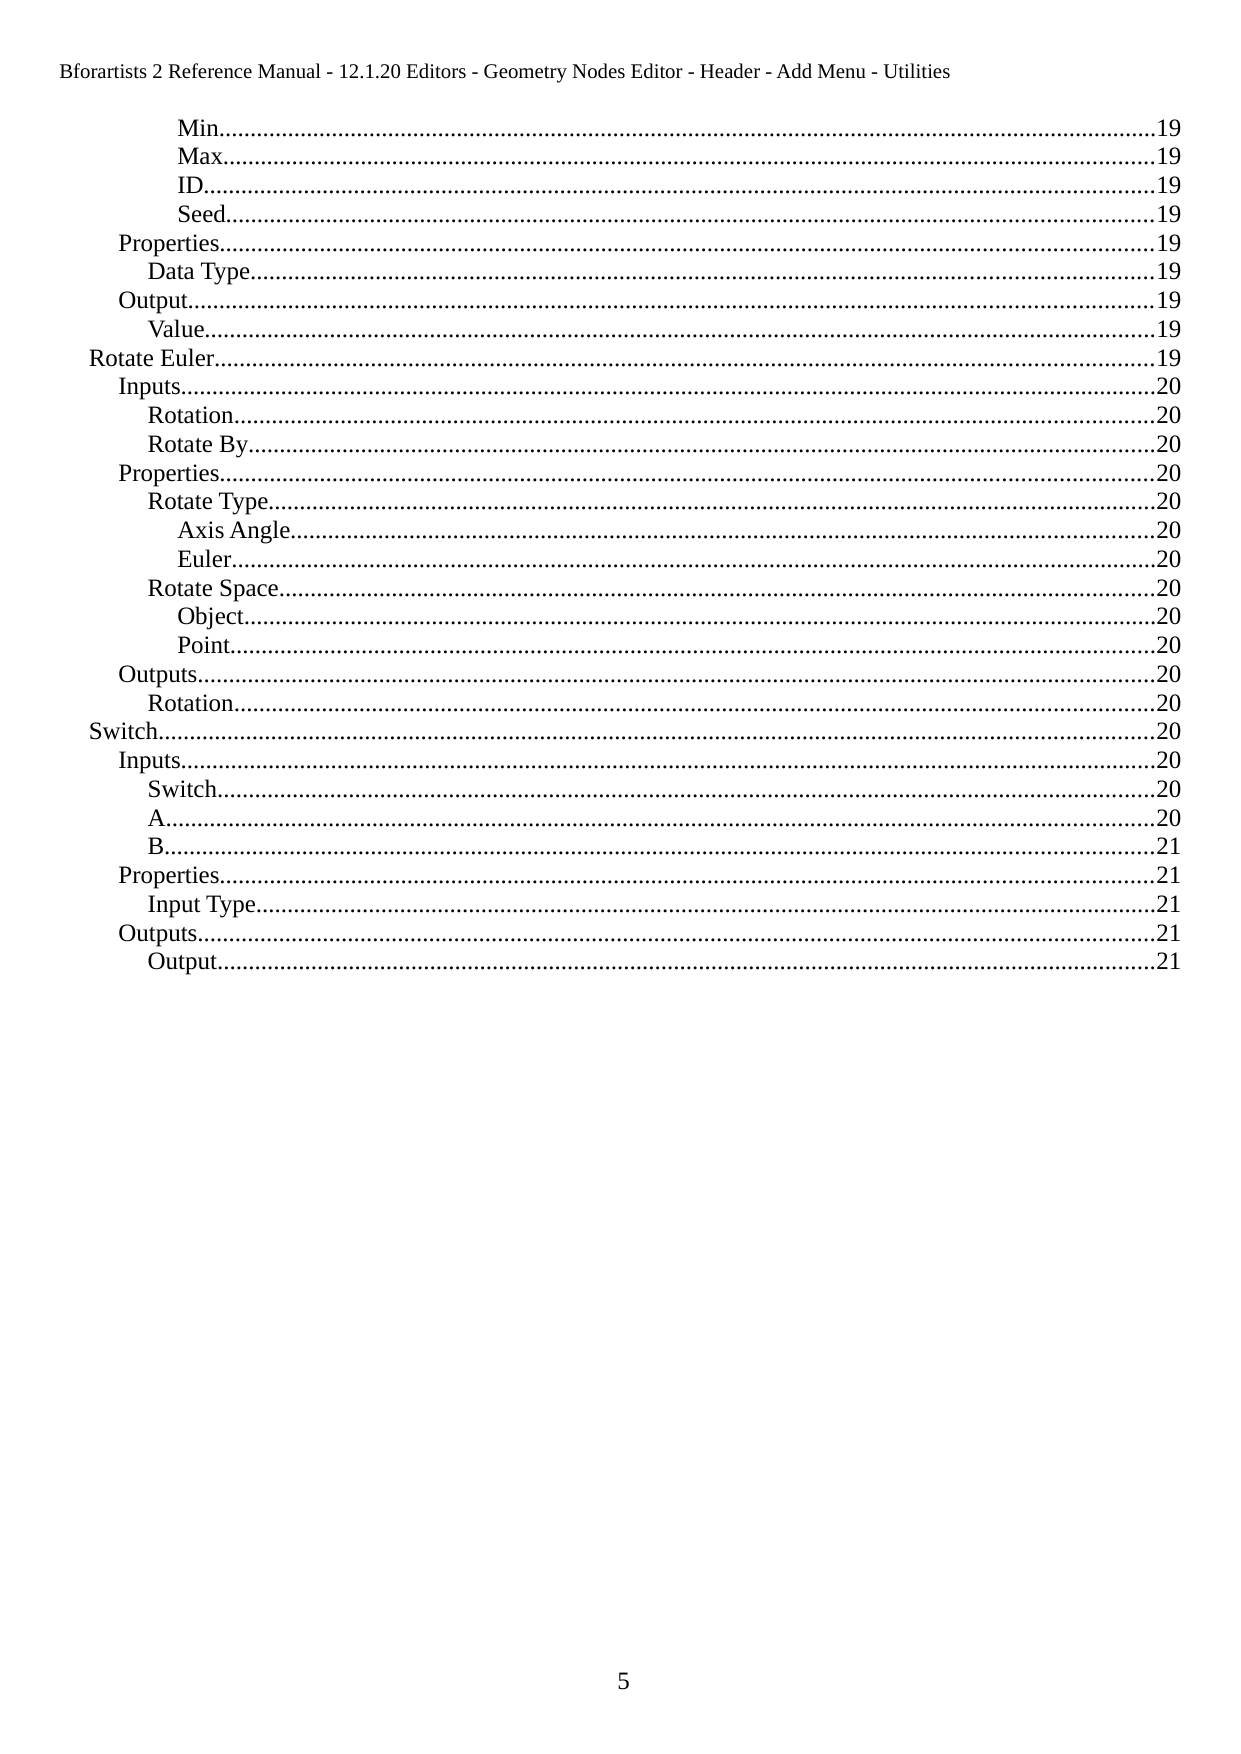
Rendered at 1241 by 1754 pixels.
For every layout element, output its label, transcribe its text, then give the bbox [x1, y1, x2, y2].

text Switch 20 [147, 774, 1181, 803]
text Rotate Space 20 [147, 573, 1181, 601]
text ID 19 [177, 170, 1181, 199]
text Outputs 20 [118, 659, 1181, 688]
text Rotate By 20 [147, 429, 1181, 458]
text Axis Angle 20 [177, 515, 1181, 544]
text Object 20 [177, 601, 1181, 630]
text Rotate Euler 19 [88, 343, 1181, 371]
text Euler 20 [177, 544, 1181, 573]
text Properties 21 [118, 860, 1181, 889]
text Switch 20 [88, 716, 1181, 745]
text Outputs 21 [118, 918, 1181, 946]
text Min 19 [177, 113, 1181, 141]
text Properties 19 [118, 228, 1181, 256]
text Data Type 19 [147, 256, 1181, 285]
text Inputs 20 [118, 745, 1181, 774]
text Input Type 21 [147, 889, 1181, 918]
text Inputs 20 [118, 371, 1181, 400]
text Properties 20 [118, 458, 1181, 486]
text B 21 [147, 831, 1181, 860]
text Seed 19 [177, 199, 1181, 228]
text Rotation 20 [147, 400, 1181, 429]
text Output 21 [147, 946, 1181, 975]
text Rotate Type 20 [147, 486, 1181, 515]
text A 20 [147, 803, 1181, 831]
text Output 19 [118, 285, 1181, 314]
text Max 19 [177, 141, 1181, 170]
text Rotation 20 [147, 688, 1181, 716]
text Point 20 [177, 630, 1181, 659]
text Value 19 [147, 314, 1181, 343]
